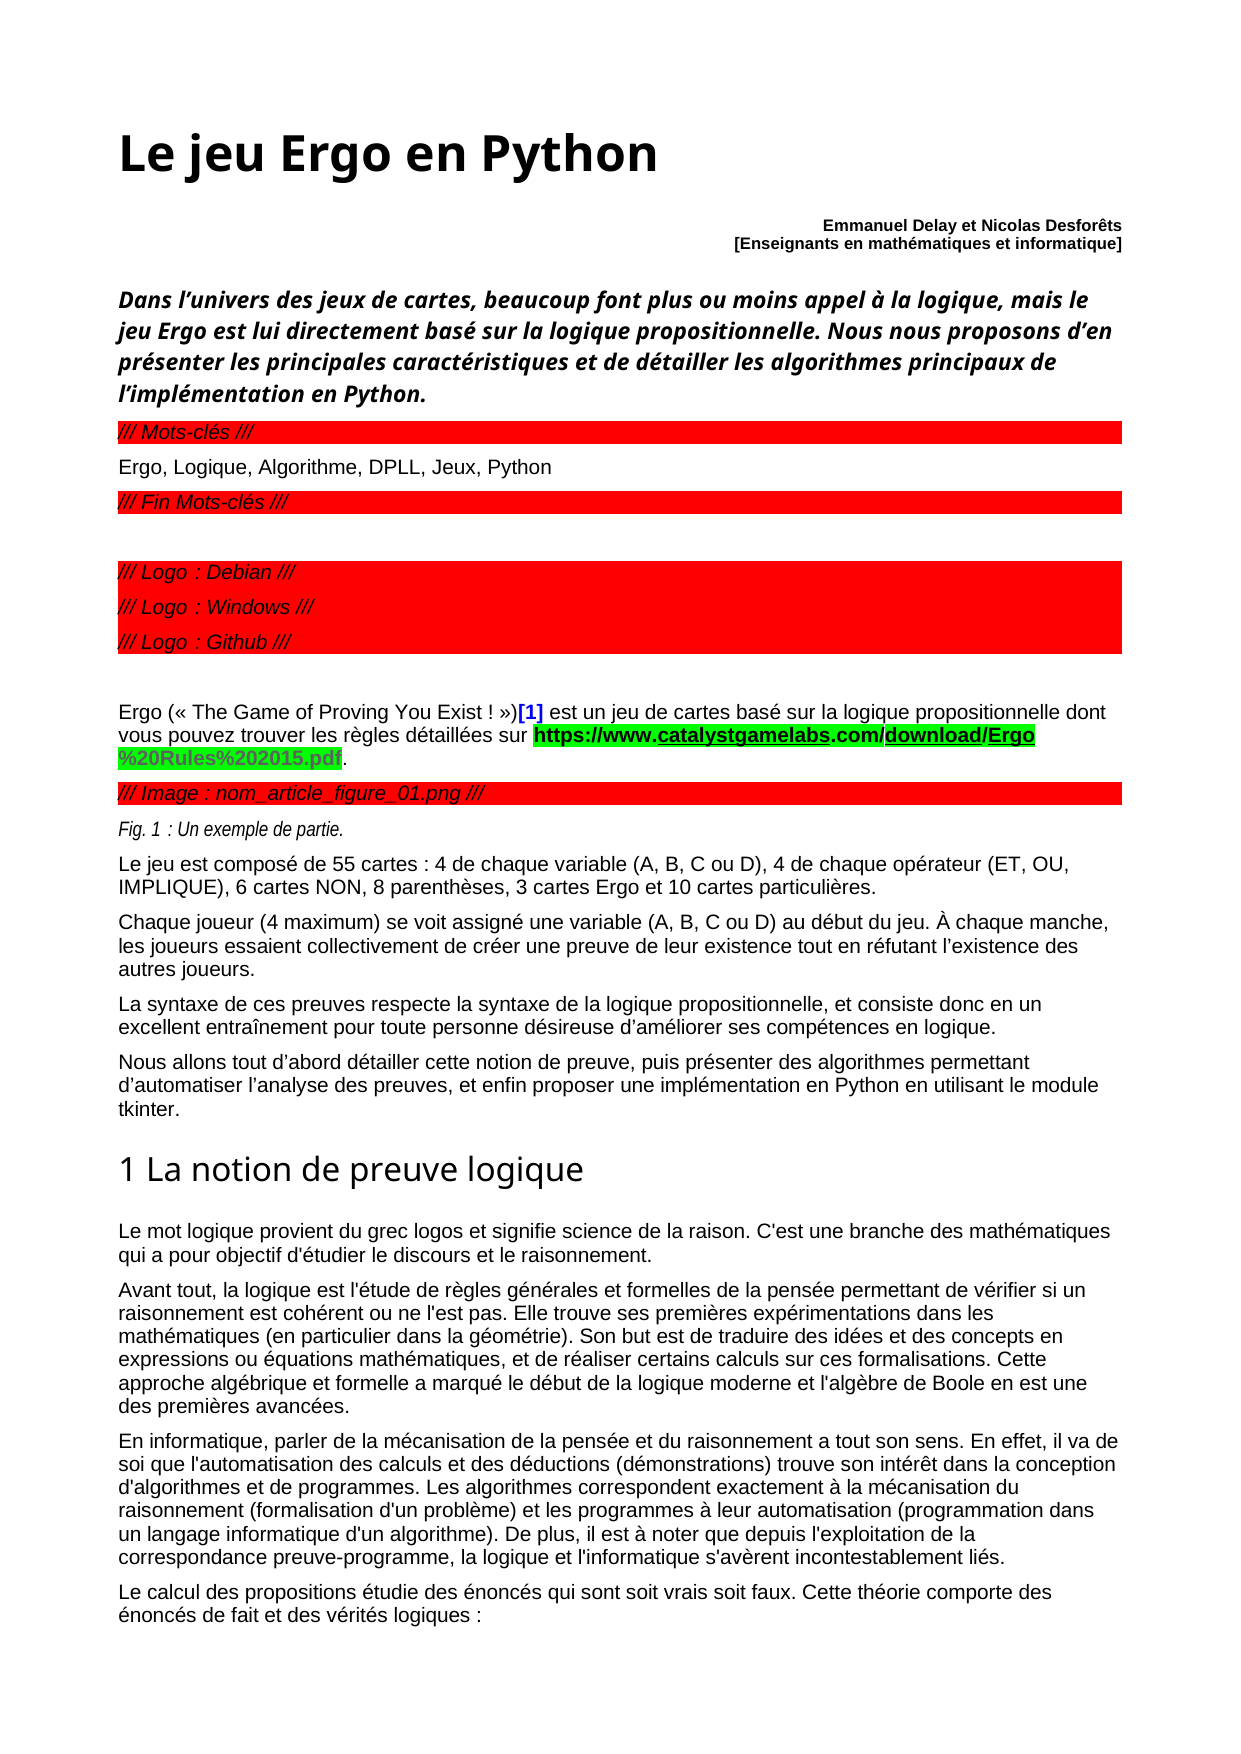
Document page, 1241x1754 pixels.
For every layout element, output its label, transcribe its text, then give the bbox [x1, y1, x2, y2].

text Ergo (« The Game of Proving You Exist ! »)[1] est un jeu de cartes basé sur la logique propositionnelle dont vous pouvez trouver les règles détaillées sur https://www.catalystgamelabs.com/download/Ergo%20Rules%202015.pdf. [118, 701, 1122, 770]
text Chaque joueur (4 maximum) se voit assigné une variable (A, B, C ou D) au début du jeu. À chaque manche, les joueurs essaient collectivement de créer une preuve de leur existence tout en réfutant l’existence des autres joueurs. [118, 911, 1122, 981]
text /// Mots-clés /// [118, 421, 1122, 444]
text Dans l’univers des jeux de cartes, beaucoup font plus ou moins appel à la logique, mais le jeu Ergo est lui directement basé sur la logique propositionnelle. Nous nous proposons d’en présenter les principales caractéristiques et de détailler les algorithmes principaux de l’implémentation en Python. [118, 284, 1122, 409]
text En informatique, parler de la mécanisation de la pensée et du raisonnement a tout son sens. En effet, il va de soi que l'automatisation des calculs et des déductions (démonstrations) trouve son intérêt dans la conception d'algorithmes et de programmes. Les algorithmes correspondent exactement à la mécanisation du raisonnement (formalisation d'un problème) et les programmes à leur automatisation (programmation dans un langage informatique d'un algorithme). De plus, il est à noter que depuis l'exploitation de la correspondance preuve-programme, la logique et l'informatique s'avèrent incontestablement liés. [118, 1429, 1122, 1569]
text Avant tout, la logique est l'étude de règles générales et formelles de la pensée permettant de vérifier si un raisonnement est cohérent ou ne l'est pas. Elle trouve ses premières expérimentations dans les mathématiques (en particulier dans la géométrie). Son but est de traduire des idées et des concepts en expressions ou équations mathématiques, et de réaliser certains calculs sur ces formalisations. Cette approche algébrique et formelle a marqué le début de la logique moderne et l'algèbre de Boole en est une des premières avancées. [118, 1278, 1122, 1418]
text Le mot logique provient du grec logos et signifie science de la raison. C'est une branche des mathématiques qui a pour objectif d'étudier le discours et le raisonnement. [118, 1220, 1122, 1267]
subtitle 1 La notion de preuve logique [118, 1145, 1122, 1191]
text /// Logo : Github /// [118, 631, 1122, 654]
text /// Logo : Debian /// [118, 561, 1122, 584]
text La syntaxe de ces preuves respecte la syntaxe de la logique propositionnelle, et consiste donc en un excellent entraînement pour toute personne désireuse d’améliorer ses compétences en logique. [118, 992, 1122, 1039]
text Emmanuel Delay et Nicolas Desforêts [118, 216, 1122, 234]
text Nous allons tout d’abord détailler cette notion de preuve, puis présenter des algorithmes permettant d’automatiser l’analyse des preuves, et enfin proposer une implémentation en Python en utilisant le module tkinter. [118, 1051, 1122, 1120]
text /// Image : nom_article_figure_01.png /// [118, 782, 1122, 805]
text [Enseignants en mathématiques et informatique] [118, 234, 1122, 253]
text Fig. 1 : Un exemple de partie. [118, 817, 1122, 841]
text Le calcul des propositions étudie des énoncés qui sont soit vrais soit faux. Cette théorie comporte des énoncés de fait et des vérités logiques : [118, 1581, 1122, 1627]
text Le jeu est composé de 55 cartes : 4 de chaque variable (A, B, C ou D), 4 de chaque opérateur (ET, OU, IMPLIQUE), 6 cartes NON, 8 parenthèses, 3 cartes Ergo et 10 cartes particulières. [118, 853, 1122, 899]
text /// Fin Mots-clés /// [118, 491, 1122, 514]
text /// Logo : Windows /// [118, 596, 1122, 619]
text Ergo, Logique, Algorithme, DPLL, Jeux, Python [118, 456, 1122, 479]
subtitle Le jeu Ergo en Python [118, 118, 1122, 186]
